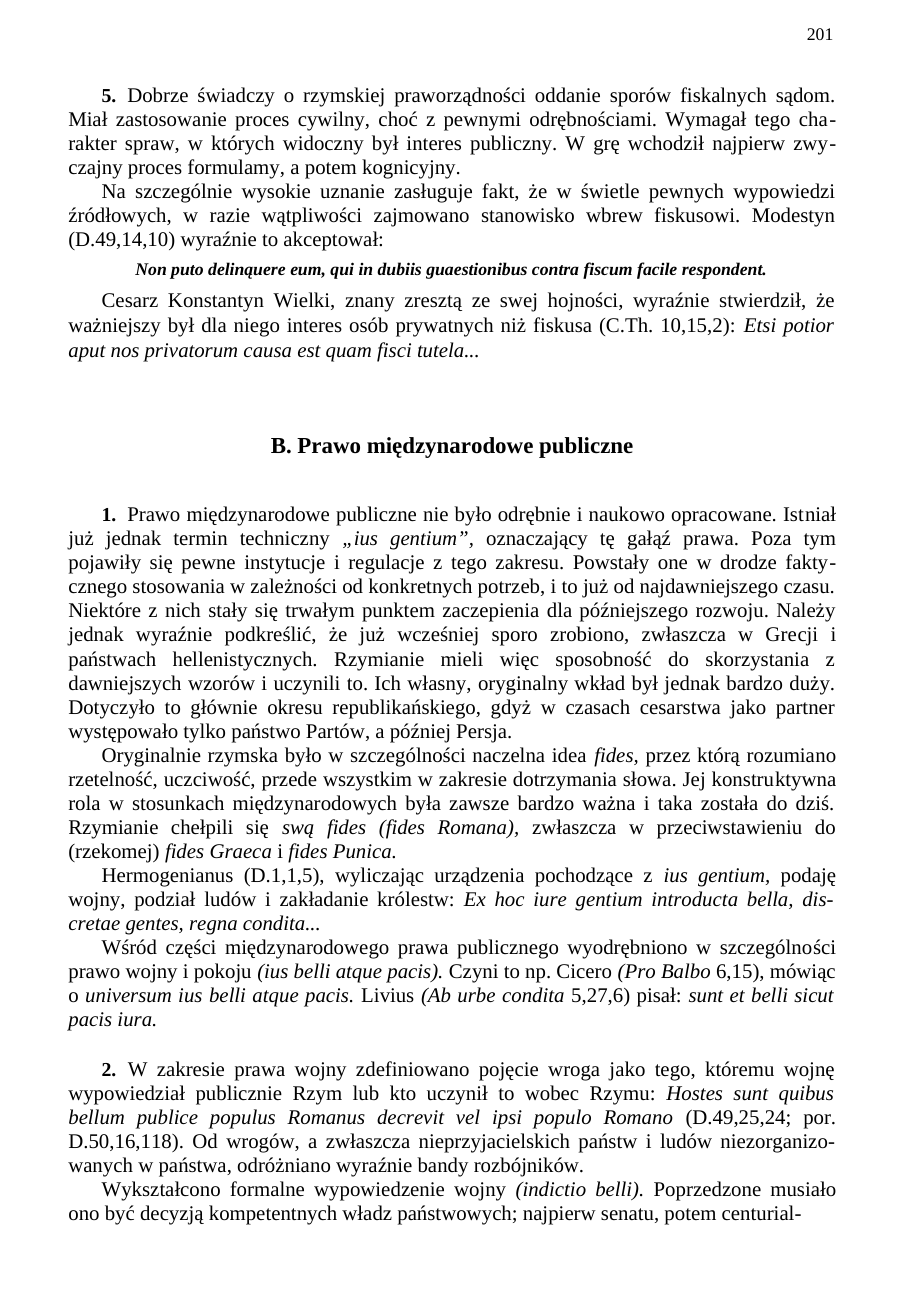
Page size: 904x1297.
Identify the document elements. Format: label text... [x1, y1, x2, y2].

text Wśród części międzynarodowego prawa publicznego wyodrębniono w szczególno­ści prawo wojny i pokoju (ius belli atque pacis). Czyni to np. Cicero (Pro Balbo 6,15), mówiąc o universum ius belli atque pacis. Livius (Ab urbe condita 5,27,6) pisał: sunt et belli sicut pacis iura. [68, 935, 836, 1031]
subtitle B. Prawo międzynarodowe publiczne [68, 432, 836, 458]
text Na szczególnie wysokie uznanie zasługuje fakt, że w świetle pewnych wypowiedzi źródłowych, w razie wątpliwości zajmowano stanowisko wbrew fiskusowi. Modestyn (D.49,14,10) wyraźnie to akceptował: [68, 179, 836, 251]
list W zakresie prawa wojny zdefiniowano pojęcie wroga jako tego, któremu wojnę wypowiedział publicznie Rzym lub kto uczynił to wobec Rzymu: Hostes sunt quibus bellum publice populus Romanus decrevit vel ipsi populo Romano (D.49,25,24; por. D.50,16,118). Od wrogów, a zwłaszcza nieprzyjacielskich państw i ludów niezorganizo- wanych w państwa, odróżniano wyraźnie bandy rozbójników. [68, 1056, 836, 1177]
text Wykształcono formalne wypowiedzenie wojny (indictio belli). Poprzedzone musiało ono być decyzją kompetentnych władz państwowych; najpierw senatu, potem centurial- [68, 1177, 836, 1225]
text Oryginalnie rzymska było w szczególności naczelna idea fides, przez którą rozumia­no rzetelność, uczciwość, przede wszystkim w zakresie dotrzymania słowa. Jej konstru­ktywna rola w stosunkach międzynarodowych była zawsze bardzo ważna i taka została do dziś. Rzymianie chełpili się swą fides (fides Romana), zwłaszcza w przeciwstawieniu do (rzekomej) fides Graeca i fides Punica. [68, 743, 836, 863]
text Cesarz Konstantyn Wielki, znany zresztą ze swej hojności, wyraźnie stwierdził, że ważniejszy był dla niego interes osób prywatnych niż fiskusa (C.Th. 10,15,2): Etsi potior aput nos privatorum causa est quam fisci tutela... [68, 288, 836, 362]
text Non puto delinąuere eum, qui in dubiis guaestionibus contra fiscum facile respondent. [68, 259, 836, 279]
list Dobrze świadczy o rzymskiej praworządności oddanie sporów fiskalnych sądom. Miał zastosowanie proces cywilny, choć z pewnymi odrębnościami. Wymagał tego cha­rakter spraw, w których widoczny był interes publiczny. W grę wchodził najpierw zwy­czajny proces formulamy, a potem kognicyjny. [68, 82, 836, 179]
text Hermogenianus (D.1,1,5), wyliczając urządzenia pochodzące z ius gentium, podaję wojny, podział ludów i zakładanie królestw: Ex hoc iure gentium introducta bella, dis- cretae gentes, regna condita... [68, 863, 836, 935]
list Prawo międzynarodowe publiczne nie było odrębnie i naukowo opracowane. Ist­niał już jednak termin techniczny „ius gentium”, oznaczający tę gałąź prawa. Poza tym pojawiły się pewne instytucje i regulacje z tego zakresu. Powstały one w drodze fakty­cznego stosowania w zależności od konkretnych potrzeb, i to już od najdawniejszego czasu. Niektóre z nich stały się trwałym punktem zaczepienia dla późniejszego rozwoju. Należy jednak wyraźnie podkreślić, że już wcześniej sporo zrobiono, zwłaszcza w Gre­cji i państwach hellenistycznych. Rzymianie mieli więc sposobność do skorzystania z dawniejszych wzorów i uczynili to. Ich własny, oryginalny wkład był jednak bardzo duży. Dotyczyło to głównie okresu republikańskiego, gdyż w czasach cesarstwa jako partner występowało tylko państwo Partów, a później Persja. [68, 502, 836, 743]
text 201 [807, 23, 835, 44]
